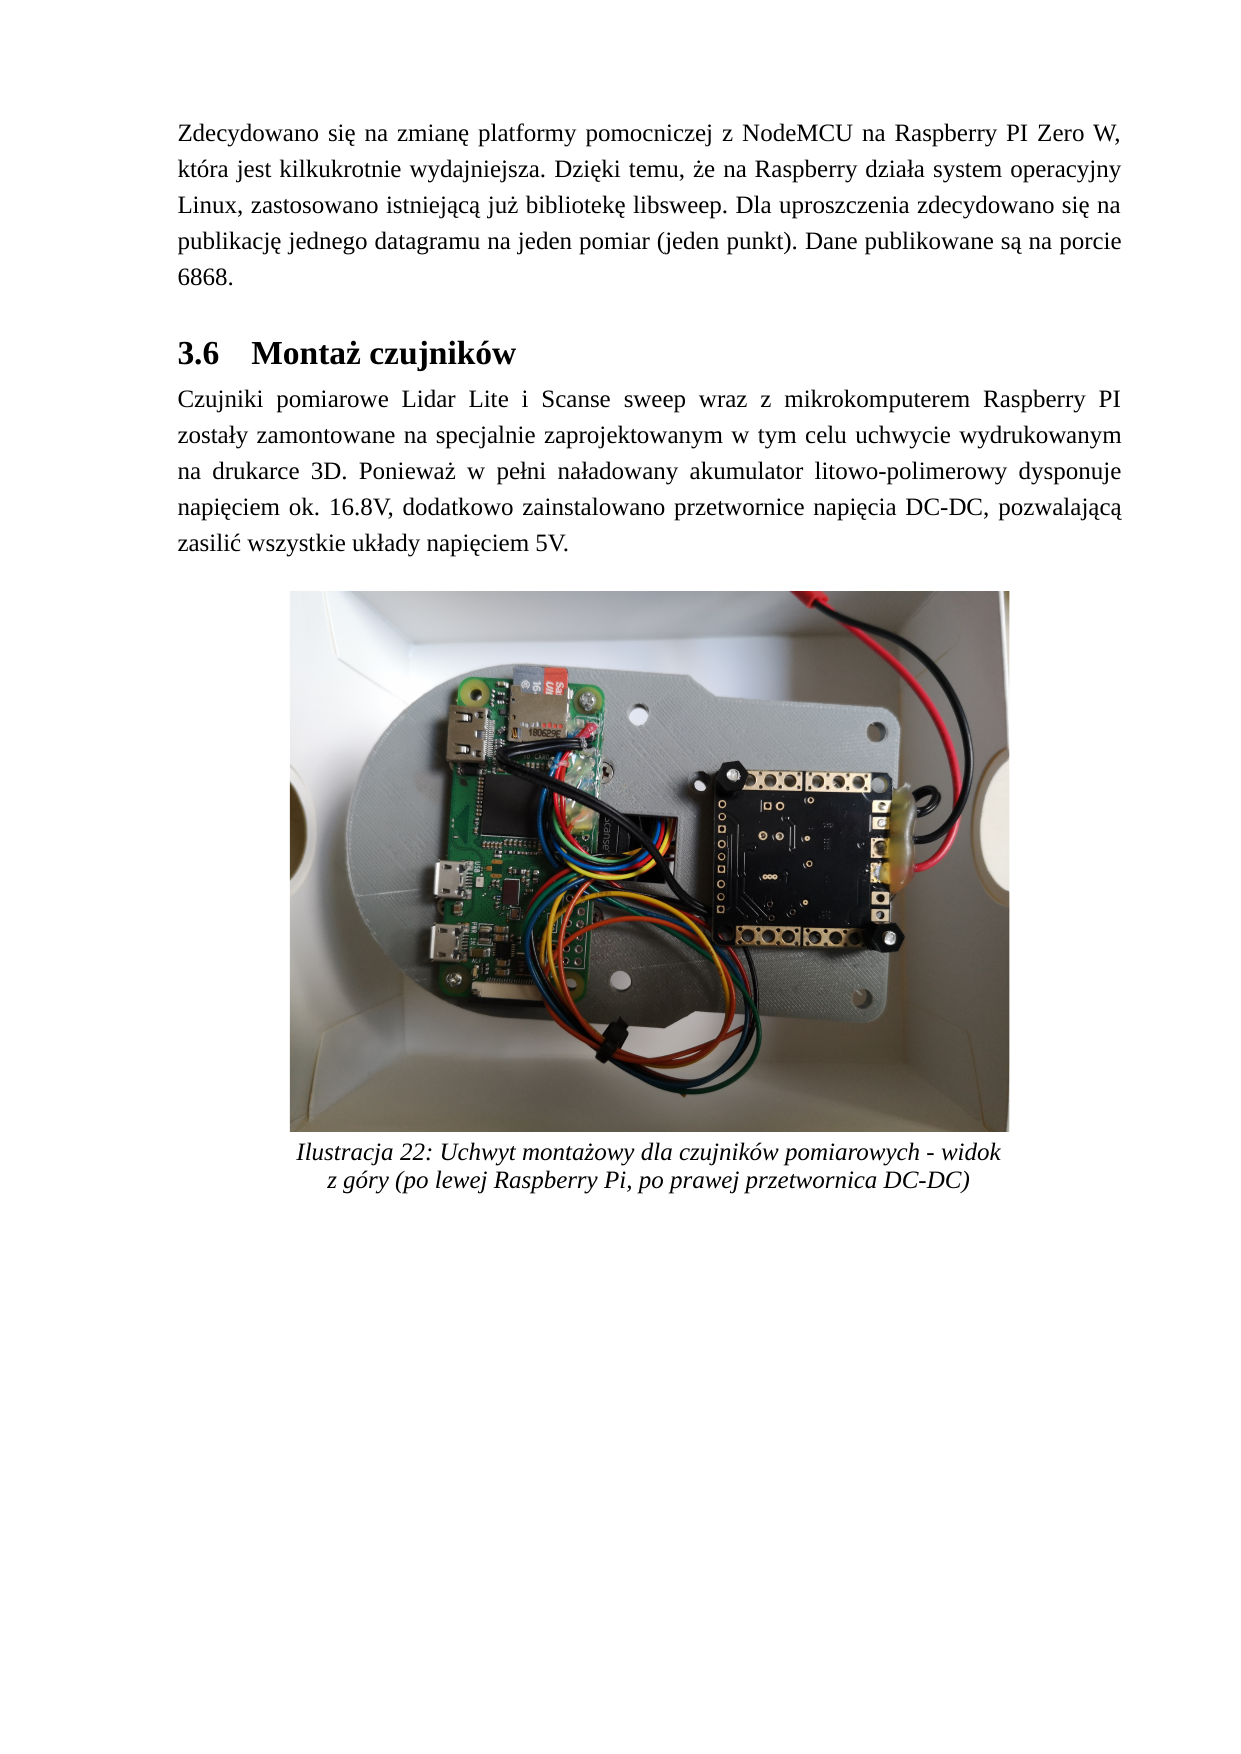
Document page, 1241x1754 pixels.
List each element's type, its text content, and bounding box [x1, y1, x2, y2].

text Zdecydowano się na zmianę platformy pomocniczej z NodeMCU na Raspberry PI Zero W, która jest kilkukrotnie wydajniejsza. Dzięki temu, że na Raspberry działa system operacyjny Linux, zastosowano istniejącą już bibliotekę libsweep. Dla uproszczenia zdecydowano się na publikację jednego datagramu na jeden pomiar (jeden punkt). Dane publikowane są na porcie 6868. [177, 118, 1122, 291]
picture [289, 591, 1010, 1132]
text Ilustracja 22: Uchwyt montażowy dla czujników pomiarowych - widok z góry (po lewej Raspberry Pi, po prawej przetwornica DC-DC) [290, 1132, 1009, 1194]
subtitle Montaż czujników [177, 333, 1122, 372]
text Czujniki pomiarowe Lidar Lite i Scanse sweep wraz z mikrokomputerem Raspberry PI zostały zamontowane na specjalnie zaprojektowanym w tym celu uchwycie wydrukowanym na drukarce 3D. Ponieważ w pełni naładowany akumulator litowo-polimerowy dysponuje napięciem ok. 16.8V, dodatkowo zainstalowano przetwornice napięcia DC-DC, pozwalającą zasilić wszystkie układy napięciem 5V. [177, 384, 1122, 557]
